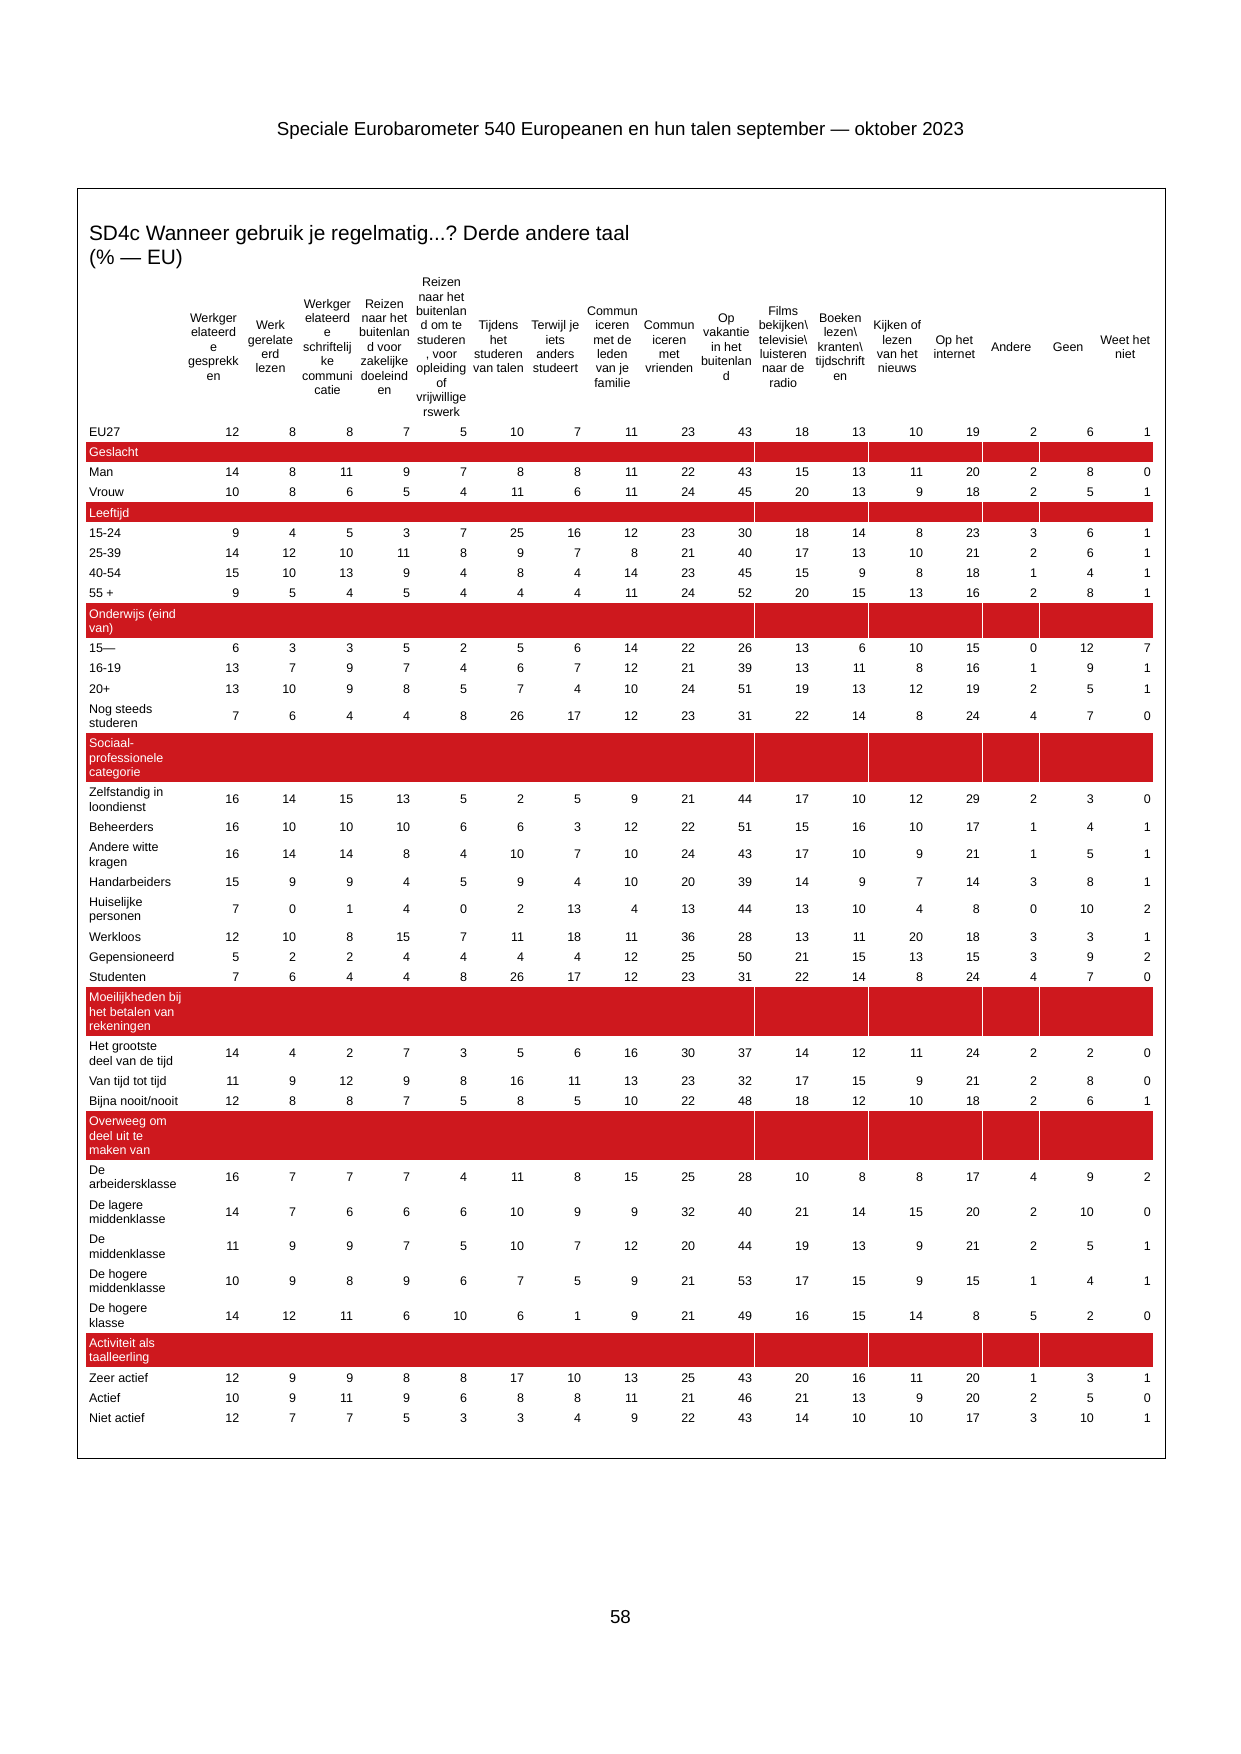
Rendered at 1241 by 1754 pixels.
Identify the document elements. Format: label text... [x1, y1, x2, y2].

table_cell 12 [185, 1408, 242, 1428]
table_cell [470, 733, 527, 782]
table_cell 17 [527, 699, 584, 733]
table_cell 14 [185, 543, 242, 563]
table_cell [299, 603, 356, 638]
table_cell 5 [1040, 1388, 1096, 1408]
table_cell 22 [641, 1408, 698, 1428]
table_cell [983, 987, 1039, 1036]
table_cell 16 [185, 782, 242, 817]
table_cell 13 [869, 583, 926, 603]
table_cell [413, 733, 470, 782]
table_cell 28 [698, 1160, 754, 1194]
table_cell [983, 442, 1039, 462]
table_cell 7 [413, 926, 470, 946]
table_cell 53 [698, 1264, 754, 1298]
table_cell 14 [755, 1408, 812, 1428]
table_cell 0 [983, 892, 1039, 926]
table_cell [1096, 1111, 1153, 1160]
table_cell 13 [812, 482, 868, 502]
table_cell 20 [755, 482, 812, 502]
table_cell Beheerders [86, 817, 185, 837]
table_cell 7 [527, 658, 584, 678]
table_cell 12 [185, 1091, 242, 1111]
table_cell Andere witte kragen [86, 837, 185, 871]
table_cell 15 [812, 1298, 868, 1333]
table_cell [299, 442, 356, 462]
table_cell 7 [527, 1229, 584, 1263]
table_cell 4 [527, 563, 584, 583]
table_cell Zelfstandig in loondienst [86, 782, 185, 817]
table_cell 4 [527, 1408, 584, 1428]
table_cell 17 [926, 1408, 982, 1428]
table_cell 8 [299, 421, 356, 442]
table_cell 8 [869, 1160, 926, 1194]
table_cell 11 [185, 1229, 242, 1263]
table_cell [527, 442, 584, 462]
table_cell 19 [755, 678, 812, 698]
table_cell [1096, 733, 1153, 782]
table_cell 17 [926, 1160, 982, 1194]
table_cell [755, 733, 812, 782]
table_cell 19 [926, 421, 982, 442]
table_cell 45 [698, 482, 754, 502]
table_cell 15 [926, 1264, 982, 1298]
table_cell [641, 987, 698, 1036]
table_cell 11 [584, 926, 641, 946]
table_cell [185, 502, 242, 522]
table_cell 14 [185, 1036, 242, 1070]
table_cell [527, 1111, 584, 1160]
table_cell 1 [1096, 926, 1153, 946]
table_cell 12 [812, 1091, 868, 1111]
table_cell [584, 442, 641, 462]
table_cell 8 [869, 523, 926, 543]
table_cell Terwijl je iets anders studeert [527, 272, 584, 421]
table_cell 1 [1096, 523, 1153, 543]
table_cell [242, 502, 299, 522]
table_cell 8 [470, 1388, 527, 1408]
table_cell 0 [1096, 1388, 1153, 1408]
table_cell 24 [641, 583, 698, 603]
table_cell 16 [527, 523, 584, 543]
table_cell 10 [1040, 1408, 1096, 1428]
table_cell [584, 1111, 641, 1160]
table_cell Man [86, 462, 185, 482]
table_cell [812, 603, 868, 638]
table_cell 23 [926, 523, 982, 543]
table_cell 8 [299, 1091, 356, 1111]
table_cell [1096, 502, 1153, 522]
table_cell 0 [1096, 1298, 1153, 1333]
table_cell 24 [926, 699, 982, 733]
table_cell 23 [641, 1070, 698, 1091]
table_cell 9 [869, 1388, 926, 1408]
table_cell 12 [869, 782, 926, 817]
table_cell 7 [527, 837, 584, 871]
table_cell 8 [926, 892, 982, 926]
table_cell 8 [356, 678, 413, 698]
table_cell 5 [413, 1229, 470, 1263]
table_cell 17 [527, 967, 584, 987]
table_cell 39 [698, 658, 754, 678]
table_cell 9 [299, 1229, 356, 1263]
table_cell [470, 442, 527, 462]
table_cell 12 [584, 817, 641, 837]
table_cell 13 [812, 1388, 868, 1408]
table_cell 8 [299, 926, 356, 946]
table_cell [926, 502, 982, 522]
table_cell 8 [242, 482, 299, 502]
table_cell 5 [356, 638, 413, 658]
table_cell 6 [413, 1264, 470, 1298]
table_cell [527, 733, 584, 782]
table_cell [470, 1333, 527, 1367]
table_cell 8 [926, 1298, 982, 1333]
table_cell 7 [413, 523, 470, 543]
table_cell 1 [1096, 678, 1153, 698]
table_cell Handarbeiders [86, 871, 185, 892]
table_cell 11 [299, 462, 356, 482]
table_cell 20 [926, 1367, 982, 1387]
table_cell 2 [983, 482, 1039, 502]
table_cell 5 [1040, 678, 1096, 698]
table_cell 9 [242, 1264, 299, 1298]
table_cell 22 [641, 462, 698, 482]
table_cell 13 [527, 892, 584, 926]
table_cell 2 [1040, 1298, 1096, 1333]
table_cell 1 [1096, 837, 1153, 871]
table_cell 12 [1040, 638, 1096, 658]
table_cell 6 [527, 638, 584, 658]
table_cell 8 [299, 1264, 356, 1298]
table_cell 12 [299, 1070, 356, 1091]
table_cell 9 [242, 1070, 299, 1091]
table_cell [185, 442, 242, 462]
table_cell 14 [185, 462, 242, 482]
table_cell 14 [584, 563, 641, 583]
table_cell 16 [755, 1298, 812, 1333]
table_cell 9 [869, 837, 926, 871]
table_cell [299, 502, 356, 522]
table_cell [527, 987, 584, 1036]
table_cell 4 [413, 482, 470, 502]
table_cell 6 [185, 638, 242, 658]
table_cell 2 [983, 1229, 1039, 1263]
table_cell Het grootste deel van de tijd [86, 1036, 185, 1070]
table_cell 20 [926, 1388, 982, 1408]
table_cell 20+ [86, 678, 185, 698]
table_cell 23 [641, 421, 698, 442]
table_cell [584, 733, 641, 782]
table_cell 2 [983, 1070, 1039, 1091]
table_cell 0 [1096, 1070, 1153, 1091]
table_header [983, 218, 1039, 272]
table_cell 15 [299, 782, 356, 817]
table_cell 1 [983, 837, 1039, 871]
table_cell 8 [470, 1091, 527, 1111]
table_cell 14 [242, 837, 299, 871]
table_cell 15 [812, 946, 868, 967]
table_cell 1 [1096, 658, 1153, 678]
table_cell 10 [812, 892, 868, 926]
table_cell 7 [356, 1160, 413, 1194]
table_cell [1096, 603, 1153, 638]
table_cell 17 [755, 1070, 812, 1091]
table_cell 9 [869, 1070, 926, 1091]
table_cell 3 [413, 1036, 470, 1070]
table_cell 51 [698, 678, 754, 698]
table_cell 4 [356, 699, 413, 733]
table_cell 18 [527, 926, 584, 946]
table_cell [755, 1333, 812, 1367]
table_cell 18 [926, 1091, 982, 1111]
table_cell 4 [1040, 563, 1096, 583]
table_cell 4 [869, 892, 926, 926]
table_cell 6 [356, 1194, 413, 1229]
table_cell 20 [926, 1194, 982, 1229]
table_cell 24 [641, 837, 698, 871]
table_cell 6 [470, 658, 527, 678]
table_cell 11 [584, 583, 641, 603]
table_cell 22 [755, 967, 812, 987]
table_cell 4 [299, 967, 356, 987]
table_cell 10 [1040, 892, 1096, 926]
table_cell 4 [413, 837, 470, 871]
table_cell 13 [869, 946, 926, 967]
table_cell 4 [470, 946, 527, 967]
table_cell 0 [1096, 1194, 1153, 1229]
table_cell 13 [185, 678, 242, 698]
table_cell 2 [1096, 892, 1153, 926]
table_cell 14 [299, 837, 356, 871]
table_cell 44 [698, 1229, 754, 1263]
table_cell [299, 733, 356, 782]
table_cell 43 [698, 462, 754, 482]
table_cell 52 [698, 583, 754, 603]
table_cell 13 [755, 638, 812, 658]
table_cell 2 [470, 782, 527, 817]
table_cell 9 [185, 583, 242, 603]
table_cell 10 [242, 563, 299, 583]
table_cell 1 [1096, 1408, 1153, 1428]
table_cell Actief [86, 1388, 185, 1408]
table_cell 49 [698, 1298, 754, 1333]
table_cell 7 [1040, 699, 1096, 733]
table_cell 2 [983, 583, 1039, 603]
table_cell 7 [299, 1408, 356, 1428]
table_cell 8 [470, 563, 527, 583]
table_cell 11 [869, 1036, 926, 1070]
table_cell 6 [413, 1194, 470, 1229]
table_cell 14 [926, 871, 982, 892]
table_cell 10 [869, 817, 926, 837]
table_cell 13 [812, 462, 868, 482]
table_cell Weet het niet [1096, 272, 1153, 421]
table_cell 5 [413, 871, 470, 892]
table_cell 15 [926, 638, 982, 658]
table_cell [926, 1111, 982, 1160]
table_cell 10 [527, 1367, 584, 1387]
table_cell 15 [185, 563, 242, 583]
table_cell [755, 987, 812, 1036]
table_cell [242, 1333, 299, 1367]
table_cell 55 + [86, 583, 185, 603]
table_cell 4 [299, 583, 356, 603]
table_cell 32 [641, 1194, 698, 1229]
table_cell [413, 502, 470, 522]
table_cell 3 [1040, 782, 1096, 817]
table_cell 11 [185, 1070, 242, 1091]
table_cell [698, 603, 754, 638]
table_cell De hogere klasse [86, 1298, 185, 1333]
table_cell [584, 603, 641, 638]
table_cell 18 [755, 421, 812, 442]
table_cell [641, 603, 698, 638]
table_cell 26 [470, 967, 527, 987]
table_cell 11 [527, 1070, 584, 1091]
table_cell Andere [983, 272, 1039, 421]
table_cell 5 [527, 1264, 584, 1298]
table_cell 7 [242, 1160, 299, 1194]
table_cell [299, 987, 356, 1036]
table_cell 7 [413, 462, 470, 482]
table_cell 16 [584, 1036, 641, 1070]
table_cell De hogere middenklasse [86, 1264, 185, 1298]
table_cell 5 [356, 482, 413, 502]
table_cell 8 [1040, 583, 1096, 603]
table_cell 10 [413, 1298, 470, 1333]
table_cell 2 [413, 638, 470, 658]
table_cell 43 [698, 837, 754, 871]
table_cell 5 [413, 782, 470, 817]
table_cell [413, 603, 470, 638]
table_cell 12 [812, 1036, 868, 1070]
table_cell 43 [698, 1367, 754, 1387]
table_cell Geen [1040, 272, 1096, 421]
table_cell 8 [356, 837, 413, 871]
table_cell 2 [983, 678, 1039, 698]
table_cell [812, 1111, 868, 1160]
table_cell 17 [755, 543, 812, 563]
table_cell 10 [869, 638, 926, 658]
table_cell 14 [812, 523, 868, 543]
table_cell 9 [584, 1408, 641, 1428]
table_cell 10 [755, 1160, 812, 1194]
table_cell 11 [869, 1367, 926, 1387]
table_cell 18 [926, 482, 982, 502]
table_cell 16 [470, 1070, 527, 1091]
table_cell 8 [242, 1091, 299, 1111]
table_cell 10 [1040, 1194, 1096, 1229]
table_cell 48 [698, 1091, 754, 1111]
table_cell [185, 1333, 242, 1367]
table_cell [1040, 1111, 1096, 1160]
table_cell 13 [185, 658, 242, 678]
table_cell 7 [185, 699, 242, 733]
table_cell 4 [1040, 817, 1096, 837]
table_cell 15 [812, 583, 868, 603]
table_cell 1 [1096, 1264, 1153, 1298]
table_cell 23 [641, 523, 698, 543]
table_cell 5 [1040, 1229, 1096, 1263]
table_cell [641, 1333, 698, 1367]
table_cell [812, 987, 868, 1036]
table_cell 5 [242, 583, 299, 603]
table_cell [1040, 1333, 1096, 1367]
table_cell 12 [584, 523, 641, 543]
table_cell 7 [356, 658, 413, 678]
table_cell 43 [698, 1408, 754, 1428]
table_cell 12 [242, 543, 299, 563]
table_cell 7 [470, 678, 527, 698]
table_cell 19 [926, 678, 982, 698]
table_cell 2 [983, 782, 1039, 817]
table_cell 4 [983, 699, 1039, 733]
table_cell 9 [242, 1229, 299, 1263]
table_cell 13 [584, 1070, 641, 1091]
table_cell Op vakantie in het buitenland [698, 272, 754, 421]
table_cell 9 [242, 871, 299, 892]
table_cell 9 [584, 1298, 641, 1333]
table_cell [812, 733, 868, 782]
table_cell 7 [869, 871, 926, 892]
table_cell [242, 603, 299, 638]
table_cell 5 [527, 1091, 584, 1111]
table_cell [812, 1333, 868, 1367]
table_cell 12 [584, 967, 641, 987]
table_cell 12 [584, 658, 641, 678]
table_cell 1 [1096, 1229, 1153, 1263]
table_cell 12 [185, 926, 242, 946]
table_cell [299, 1111, 356, 1160]
table_cell 3 [470, 1408, 527, 1428]
table_cell 13 [812, 543, 868, 563]
table_cell 1 [1096, 421, 1153, 442]
table_cell 10 [185, 1264, 242, 1298]
table_cell 8 [527, 1160, 584, 1194]
table_cell 21 [641, 1298, 698, 1333]
table_cell [413, 1333, 470, 1367]
table_cell 15 [356, 926, 413, 946]
table_cell 21 [641, 782, 698, 817]
table_cell 17 [755, 837, 812, 871]
table_cell Overweeg om deel uit te maken van [86, 1111, 185, 1160]
table_cell 16 [926, 583, 982, 603]
table_cell 10 [584, 1091, 641, 1111]
table_cell [869, 1111, 926, 1160]
table_cell 25 [641, 1367, 698, 1387]
table_cell 1 [1096, 543, 1153, 563]
table_cell 9 [869, 1229, 926, 1263]
table_cell 28 [698, 926, 754, 946]
table_cell 9 [356, 1264, 413, 1298]
table_cell 13 [755, 892, 812, 926]
table_cell 3 [527, 817, 584, 837]
table_cell 39 [698, 871, 754, 892]
table_cell Op het internet [926, 272, 982, 421]
table_cell 15 [812, 1264, 868, 1298]
table_cell 26 [470, 699, 527, 733]
table_cell 7 [242, 658, 299, 678]
table_cell [413, 987, 470, 1036]
table_cell 1 [1096, 1091, 1153, 1111]
table_cell 40-54 [86, 563, 185, 583]
table_cell 14 [869, 1298, 926, 1333]
table_cell 4 [527, 583, 584, 603]
table_cell [1096, 442, 1153, 462]
table_cell [641, 1111, 698, 1160]
table_cell 8 [413, 543, 470, 563]
table_cell 10 [869, 421, 926, 442]
table_cell 32 [698, 1070, 754, 1091]
table_cell 12 [242, 1298, 299, 1333]
table_cell 11 [470, 926, 527, 946]
table_cell 7 [527, 421, 584, 442]
table_cell 12 [584, 1229, 641, 1263]
table_cell 6 [356, 1298, 413, 1333]
table_cell 16 [185, 837, 242, 871]
table_cell 15 [185, 871, 242, 892]
table_cell [869, 442, 926, 462]
table_cell Reizen naar het buitenland voor zakelijke doeleinden [356, 272, 413, 421]
table_cell 8 [242, 462, 299, 482]
table_cell 1 [983, 658, 1039, 678]
table_cell 36 [641, 926, 698, 946]
table_cell [470, 987, 527, 1036]
table_cell 6 [1040, 543, 1096, 563]
table_cell 8 [413, 699, 470, 733]
table_cell [413, 1111, 470, 1160]
table_cell [1096, 987, 1153, 1036]
table_cell 9 [584, 1194, 641, 1229]
table_cell 8 [470, 462, 527, 482]
table_cell [698, 733, 754, 782]
table_cell 25 [470, 523, 527, 543]
table_cell 1 [983, 563, 1039, 583]
table_cell 30 [698, 523, 754, 543]
table_cell 9 [812, 563, 868, 583]
table_cell 4 [527, 678, 584, 698]
table_cell 1 [527, 1298, 584, 1333]
table_cell 13 [584, 1367, 641, 1387]
table_header [926, 218, 982, 272]
table_cell 21 [641, 1264, 698, 1298]
table_cell 8 [869, 699, 926, 733]
table_cell [584, 987, 641, 1036]
table_cell 21 [641, 1388, 698, 1408]
table_cell 9 [470, 543, 527, 563]
table_cell 3 [983, 871, 1039, 892]
table_cell [185, 1111, 242, 1160]
table_cell 1 [1096, 817, 1153, 837]
table_cell 5 [983, 1298, 1039, 1333]
table_cell 6 [413, 1388, 470, 1408]
table_cell 1 [1096, 583, 1153, 603]
table_cell [983, 1111, 1039, 1160]
table_cell 31 [698, 699, 754, 733]
table_cell De lagere middenklasse [86, 1194, 185, 1229]
table_cell 8 [869, 563, 926, 583]
table_cell 13 [812, 1229, 868, 1263]
table_cell [1040, 987, 1096, 1036]
table_cell 9 [299, 871, 356, 892]
table_cell 9 [356, 1388, 413, 1408]
table_cell 8 [242, 421, 299, 442]
table_cell 5 [185, 946, 242, 967]
table_header [698, 218, 754, 272]
table_cell 1 [983, 1367, 1039, 1387]
table_cell 15 [755, 817, 812, 837]
table_cell [698, 1333, 754, 1367]
table_cell [755, 603, 812, 638]
table_cell 25 [641, 1160, 698, 1194]
table_cell 10 [584, 678, 641, 698]
table_cell 2 [983, 1194, 1039, 1229]
table_header [869, 218, 926, 272]
table_cell 21 [926, 837, 982, 871]
table_cell [185, 733, 242, 782]
table_cell 4 [413, 658, 470, 678]
table_cell Werkgerelateerde schriftelijke communicatie [299, 272, 356, 421]
table_cell 16-19 [86, 658, 185, 678]
table_cell 4 [242, 523, 299, 543]
table_cell 3 [356, 523, 413, 543]
table_cell 5 [356, 1408, 413, 1428]
table_cell 14 [812, 699, 868, 733]
table_cell 22 [641, 638, 698, 658]
table_cell 14 [812, 1194, 868, 1229]
table_cell 2 [1096, 946, 1153, 967]
table_cell [698, 1111, 754, 1160]
table_cell [299, 1333, 356, 1367]
table_cell [698, 987, 754, 1036]
table_cell Bijna nooit/nooit [86, 1091, 185, 1111]
table_cell 6 [470, 817, 527, 837]
table_cell 10 [299, 543, 356, 563]
table_cell 2 [983, 1091, 1039, 1111]
table_cell 15— [86, 638, 185, 658]
table_cell 6 [413, 817, 470, 837]
table_cell [356, 1111, 413, 1160]
table_cell 20 [869, 926, 926, 946]
table_cell 10 [470, 421, 527, 442]
table_cell 10 [869, 543, 926, 563]
table_cell 17 [926, 817, 982, 837]
table_cell 11 [299, 1298, 356, 1333]
table_cell 0 [1096, 699, 1153, 733]
table_cell Huiselijke personen [86, 892, 185, 926]
table_cell 20 [641, 1229, 698, 1263]
table_cell [926, 603, 982, 638]
table_cell 2 [983, 421, 1039, 442]
table_cell 1 [983, 817, 1039, 837]
table_cell 11 [812, 658, 868, 678]
table_cell 15 [926, 946, 982, 967]
table_cell 12 [584, 946, 641, 967]
table_cell 5 [1040, 837, 1096, 871]
table_cell [983, 1333, 1039, 1367]
table_cell 4 [413, 1160, 470, 1194]
table_cell 5 [413, 421, 470, 442]
table_cell 9 [812, 871, 868, 892]
table_cell 5 [413, 1091, 470, 1111]
table_cell [242, 1111, 299, 1160]
table_cell 9 [1040, 658, 1096, 678]
table_cell 21 [926, 1070, 982, 1091]
table_cell [869, 733, 926, 782]
table_cell [755, 502, 812, 522]
table_cell 10 [185, 482, 242, 502]
table_cell [641, 442, 698, 462]
table_cell [1040, 733, 1096, 782]
table_cell 8 [812, 1160, 868, 1194]
table_cell 3 [242, 638, 299, 658]
table_cell 6 [812, 638, 868, 658]
table_cell 7 [527, 543, 584, 563]
table_cell 6 [242, 699, 299, 733]
table_cell 14 [185, 1298, 242, 1333]
table_cell 3 [413, 1408, 470, 1428]
table_cell 10 [584, 837, 641, 871]
table_cell 46 [698, 1388, 754, 1408]
table_cell 2 [299, 1036, 356, 1070]
table_cell [869, 987, 926, 1036]
table_cell 9 [299, 658, 356, 678]
table_cell Moeilijkheden bij het betalen van rekeningen [86, 987, 185, 1036]
table_cell 10 [242, 817, 299, 837]
table_cell 29 [926, 782, 982, 817]
table_cell 13 [299, 563, 356, 583]
table_cell 40 [698, 1194, 754, 1229]
table_cell 1 [1096, 1367, 1153, 1387]
table_cell [356, 987, 413, 1036]
table_header [1096, 218, 1153, 272]
table_cell 21 [755, 1388, 812, 1408]
table_cell Studenten [86, 967, 185, 987]
table_cell Kijken of lezen van het nieuws [869, 272, 926, 421]
table_cell 4 [413, 563, 470, 583]
table_cell 16 [926, 658, 982, 678]
table_cell 6 [242, 967, 299, 987]
table_cell Films bekijken\televisie\luisteren naar de radio [755, 272, 812, 421]
table_cell [242, 733, 299, 782]
table_cell 21 [926, 1229, 982, 1263]
table_cell 22 [755, 699, 812, 733]
table_cell 14 [755, 871, 812, 892]
table_cell 4 [584, 892, 641, 926]
table_cell 5 [470, 1036, 527, 1070]
table_cell 20 [755, 1367, 812, 1387]
table_cell 2 [983, 462, 1039, 482]
table_cell [983, 733, 1039, 782]
table_cell 15-24 [86, 523, 185, 543]
table_cell [1096, 1333, 1153, 1367]
table_cell 8 [584, 543, 641, 563]
table_cell De middenklasse [86, 1229, 185, 1263]
table_cell [869, 1333, 926, 1367]
table_cell 21 [926, 543, 982, 563]
table_cell 12 [584, 699, 641, 733]
table_cell 9 [356, 1070, 413, 1091]
table_cell 8 [413, 1367, 470, 1387]
table_cell 4 [242, 1036, 299, 1070]
table_cell 6 [470, 1298, 527, 1333]
table_cell 26 [698, 638, 754, 658]
table_cell 23 [641, 967, 698, 987]
table_cell 11 [584, 482, 641, 502]
table_cell 6 [527, 1036, 584, 1070]
table_cell 7 [356, 421, 413, 442]
table_cell 18 [926, 563, 982, 583]
table_cell Communiceren met vrienden [641, 272, 698, 421]
table_cell 31 [698, 967, 754, 987]
table_cell 8 [356, 1367, 413, 1387]
table_cell 14 [242, 782, 299, 817]
table_cell [1040, 502, 1096, 522]
table_cell 9 [299, 1367, 356, 1387]
table_cell 5 [299, 523, 356, 543]
table_cell 12 [869, 678, 926, 698]
table_cell 21 [755, 946, 812, 967]
table_cell 17 [755, 782, 812, 817]
table_cell 13 [641, 892, 698, 926]
table_cell [641, 733, 698, 782]
table_cell 11 [584, 462, 641, 482]
table_cell Tijdens het studeren van talen [470, 272, 527, 421]
table_cell 6 [299, 1194, 356, 1229]
table_cell 8 [869, 967, 926, 987]
table_cell 7 [356, 1036, 413, 1070]
table_cell [356, 733, 413, 782]
table_cell 10 [299, 817, 356, 837]
table_cell 1 [983, 1264, 1039, 1298]
table_cell 17 [755, 1264, 812, 1298]
table_cell EU27 [86, 421, 185, 442]
table_cell 24 [926, 967, 982, 987]
table_cell [86, 272, 185, 421]
table_cell 14 [812, 967, 868, 987]
table_cell 6 [1040, 1091, 1096, 1111]
table_cell 12 [185, 421, 242, 442]
table_cell [527, 603, 584, 638]
table_header [641, 218, 698, 272]
table_cell [356, 502, 413, 522]
table_cell 9 [1040, 946, 1096, 967]
table_cell [1040, 603, 1096, 638]
table_cell 2 [983, 543, 1039, 563]
table_cell [527, 1333, 584, 1367]
table_cell 0 [1096, 967, 1153, 987]
table_cell 22 [641, 817, 698, 837]
table_cell 9 [869, 482, 926, 502]
table_cell 14 [755, 1036, 812, 1070]
table_cell Werkgerelateerde gesprekken [185, 272, 242, 421]
table_cell 24 [641, 678, 698, 698]
table_header [812, 218, 868, 272]
table_cell 20 [926, 462, 982, 482]
table_cell 4 [983, 1160, 1039, 1194]
table_cell 8 [413, 967, 470, 987]
table_cell 7 [1040, 967, 1096, 987]
table_cell 9 [869, 1264, 926, 1298]
table_cell 2 [299, 946, 356, 967]
table_cell 13 [755, 926, 812, 946]
table_cell Niet actief [86, 1408, 185, 1428]
table_cell Werk gerelateerd lezen [242, 272, 299, 421]
table_cell 2 [242, 946, 299, 967]
table_cell [698, 442, 754, 462]
table_cell 30 [641, 1036, 698, 1070]
table_cell 5 [1040, 482, 1096, 502]
table_cell 8 [413, 1070, 470, 1091]
table_cell [812, 502, 868, 522]
table_cell [185, 987, 242, 1036]
table_cell Nog steeds studeren [86, 699, 185, 733]
table_cell 7 [242, 1408, 299, 1428]
table_cell 5 [470, 638, 527, 658]
table_cell Activiteit als taalleerling [86, 1333, 185, 1367]
table_cell 20 [755, 583, 812, 603]
table_cell [983, 502, 1039, 522]
table_cell 16 [812, 1367, 868, 1387]
table_cell 24 [926, 1036, 982, 1070]
table_cell 12 [185, 1367, 242, 1387]
table_cell 4 [356, 871, 413, 892]
table_cell 51 [698, 817, 754, 837]
table_cell 2 [983, 1388, 1039, 1408]
table_cell 2 [983, 1036, 1039, 1070]
table_header [755, 218, 812, 272]
table_cell 9 [584, 1264, 641, 1298]
table_cell 8 [869, 658, 926, 678]
table_cell 18 [755, 1091, 812, 1111]
table_cell Onderwijs (eind van) [86, 603, 185, 638]
table_cell 0 [242, 892, 299, 926]
table_cell 23 [641, 699, 698, 733]
table_cell 20 [641, 871, 698, 892]
table_cell 10 [470, 1194, 527, 1229]
table_cell 10 [812, 782, 868, 817]
table_cell 43 [698, 421, 754, 442]
table_cell 10 [356, 817, 413, 837]
table_cell 25-39 [86, 543, 185, 563]
table_cell Van tijd tot tijd [86, 1070, 185, 1091]
table_cell [641, 502, 698, 522]
table_cell 11 [299, 1388, 356, 1408]
table_cell 16 [812, 817, 868, 837]
table_cell 5 [356, 583, 413, 603]
table_cell 9 [185, 523, 242, 543]
table_cell 10 [185, 1388, 242, 1408]
table_cell 9 [584, 782, 641, 817]
table_cell 7 [356, 1091, 413, 1111]
table_cell 15 [584, 1160, 641, 1194]
table_cell [356, 603, 413, 638]
table_cell 15 [755, 462, 812, 482]
table_cell 11 [812, 926, 868, 946]
table_cell 13 [812, 421, 868, 442]
table_cell [242, 987, 299, 1036]
table_cell [926, 987, 982, 1036]
table_cell [356, 1333, 413, 1367]
table_cell 2 [1096, 1160, 1153, 1194]
table_cell 10 [869, 1408, 926, 1428]
table_cell 15 [812, 1070, 868, 1091]
table_cell 13 [755, 658, 812, 678]
table_header SD4c Wanneer gebruik je regelmatig...? Derde andere taal (% — EU) [86, 218, 641, 272]
table_cell Communiceren met de leden van je familie [584, 272, 641, 421]
table_cell 8 [527, 1388, 584, 1408]
table_cell 4 [1040, 1264, 1096, 1298]
table_cell 10 [470, 837, 527, 871]
table_cell 6 [1040, 523, 1096, 543]
table_cell 3 [983, 926, 1039, 946]
table_cell 7 [1096, 638, 1153, 658]
table_cell 9 [242, 1388, 299, 1408]
table_cell 0 [1096, 1036, 1153, 1070]
table_cell Geslacht [86, 442, 185, 462]
table_cell 19 [755, 1229, 812, 1263]
table_cell 0 [983, 638, 1039, 658]
table_cell Zeer actief [86, 1367, 185, 1387]
table_cell 37 [698, 1036, 754, 1070]
table_cell [470, 1111, 527, 1160]
table_cell 10 [470, 1229, 527, 1263]
table_cell 10 [869, 1091, 926, 1111]
table_cell 9 [1040, 1160, 1096, 1194]
table_cell [698, 502, 754, 522]
table_cell 3 [1040, 1367, 1096, 1387]
table_cell 7 [299, 1160, 356, 1194]
table_cell [812, 442, 868, 462]
table_cell 13 [356, 782, 413, 817]
table_cell Werkloos [86, 926, 185, 946]
table_cell 3 [983, 523, 1039, 543]
table_cell 16 [185, 1160, 242, 1194]
table_cell 21 [641, 543, 698, 563]
table_cell 7 [356, 1229, 413, 1263]
table_cell Sociaal-professionele categorie [86, 733, 185, 782]
table_cell 5 [527, 782, 584, 817]
table_cell 3 [983, 946, 1039, 967]
table_cell [413, 442, 470, 462]
table_cell 1 [1096, 871, 1153, 892]
table_cell [185, 603, 242, 638]
table_cell 4 [356, 967, 413, 987]
table_cell 15 [869, 1194, 926, 1229]
table_cell 10 [242, 926, 299, 946]
table_cell 10 [812, 837, 868, 871]
table_cell Leeftijd [86, 502, 185, 522]
table_cell 4 [527, 871, 584, 892]
table_cell 44 [698, 782, 754, 817]
table_cell 21 [641, 658, 698, 678]
table_cell 8 [527, 462, 584, 482]
table_cell [869, 502, 926, 522]
table_cell [584, 1333, 641, 1367]
table_cell 13 [812, 678, 868, 698]
table_cell 10 [584, 871, 641, 892]
table_cell 8 [1040, 1070, 1096, 1091]
table_cell 11 [584, 1388, 641, 1408]
table_cell Gepensioneerd [86, 946, 185, 967]
table_cell [926, 733, 982, 782]
table_cell 18 [926, 926, 982, 946]
table_cell 40 [698, 543, 754, 563]
table_cell 14 [584, 638, 641, 658]
table_cell 0 [1096, 462, 1153, 482]
table_cell 9 [356, 462, 413, 482]
table_cell 0 [1096, 782, 1153, 817]
table_cell 6 [527, 482, 584, 502]
table_cell Vrouw [86, 482, 185, 502]
table_cell 50 [698, 946, 754, 967]
table_cell [242, 442, 299, 462]
table_cell 25 [641, 946, 698, 967]
table_cell 24 [641, 482, 698, 502]
table_cell [470, 502, 527, 522]
table_cell 9 [242, 1367, 299, 1387]
table_cell [983, 603, 1039, 638]
table_cell 9 [299, 678, 356, 698]
table_cell [584, 502, 641, 522]
table_cell 21 [755, 1194, 812, 1229]
table_cell Reizen naar het buitenland om te studeren, voor opleiding of vrijwilligerswerk [413, 272, 470, 421]
table_cell 4 [413, 946, 470, 967]
table_cell 11 [869, 462, 926, 482]
table_cell De arbeidersklasse [86, 1160, 185, 1194]
table_cell 4 [983, 967, 1039, 987]
table_cell 4 [299, 699, 356, 733]
table_cell 6 [299, 482, 356, 502]
table_cell 9 [356, 563, 413, 583]
table_cell 11 [356, 543, 413, 563]
table_cell 7 [470, 1264, 527, 1298]
table_cell 1 [299, 892, 356, 926]
table_cell 4 [356, 892, 413, 926]
table_cell [470, 603, 527, 638]
table_cell 2 [1040, 1036, 1096, 1070]
table_cell Boeken lezen\kranten\ tijdschriften [812, 272, 868, 421]
table_cell [926, 442, 982, 462]
table_cell 11 [470, 482, 527, 502]
table_cell 14 [185, 1194, 242, 1229]
table_cell 4 [356, 946, 413, 967]
table_cell 9 [527, 1194, 584, 1229]
table_cell 7 [185, 892, 242, 926]
table_cell 8 [1040, 462, 1096, 482]
table_cell 16 [185, 817, 242, 837]
table_cell [755, 442, 812, 462]
table_cell 44 [698, 892, 754, 926]
table_cell 3 [1040, 926, 1096, 946]
table_cell 2 [470, 892, 527, 926]
table_cell [1040, 442, 1096, 462]
table_header [1040, 218, 1096, 272]
table_cell [755, 1111, 812, 1160]
table_cell [356, 442, 413, 462]
table_cell 1 [1096, 482, 1153, 502]
table_cell 6 [1040, 421, 1096, 442]
table_cell 8 [1040, 871, 1096, 892]
table_cell 3 [983, 1408, 1039, 1428]
table_cell 10 [812, 1408, 868, 1428]
table_cell 9 [470, 871, 527, 892]
table_cell [527, 502, 584, 522]
table_cell 17 [470, 1367, 527, 1387]
table_cell [926, 1333, 982, 1367]
table_cell 1 [1096, 563, 1153, 583]
table_cell 23 [641, 563, 698, 583]
table_cell 4 [527, 946, 584, 967]
table_cell 7 [185, 967, 242, 987]
table_cell 3 [299, 638, 356, 658]
table_cell 45 [698, 563, 754, 583]
table_cell 18 [755, 523, 812, 543]
table_cell 11 [584, 421, 641, 442]
table_cell [869, 603, 926, 638]
table_cell 4 [470, 583, 527, 603]
table_cell 7 [242, 1194, 299, 1229]
table_cell 5 [413, 678, 470, 698]
table_cell 15 [755, 563, 812, 583]
table_cell 0 [413, 892, 470, 926]
table_cell 4 [413, 583, 470, 603]
table_cell 11 [470, 1160, 527, 1194]
table_cell 22 [641, 1091, 698, 1111]
table_cell 10 [242, 678, 299, 698]
